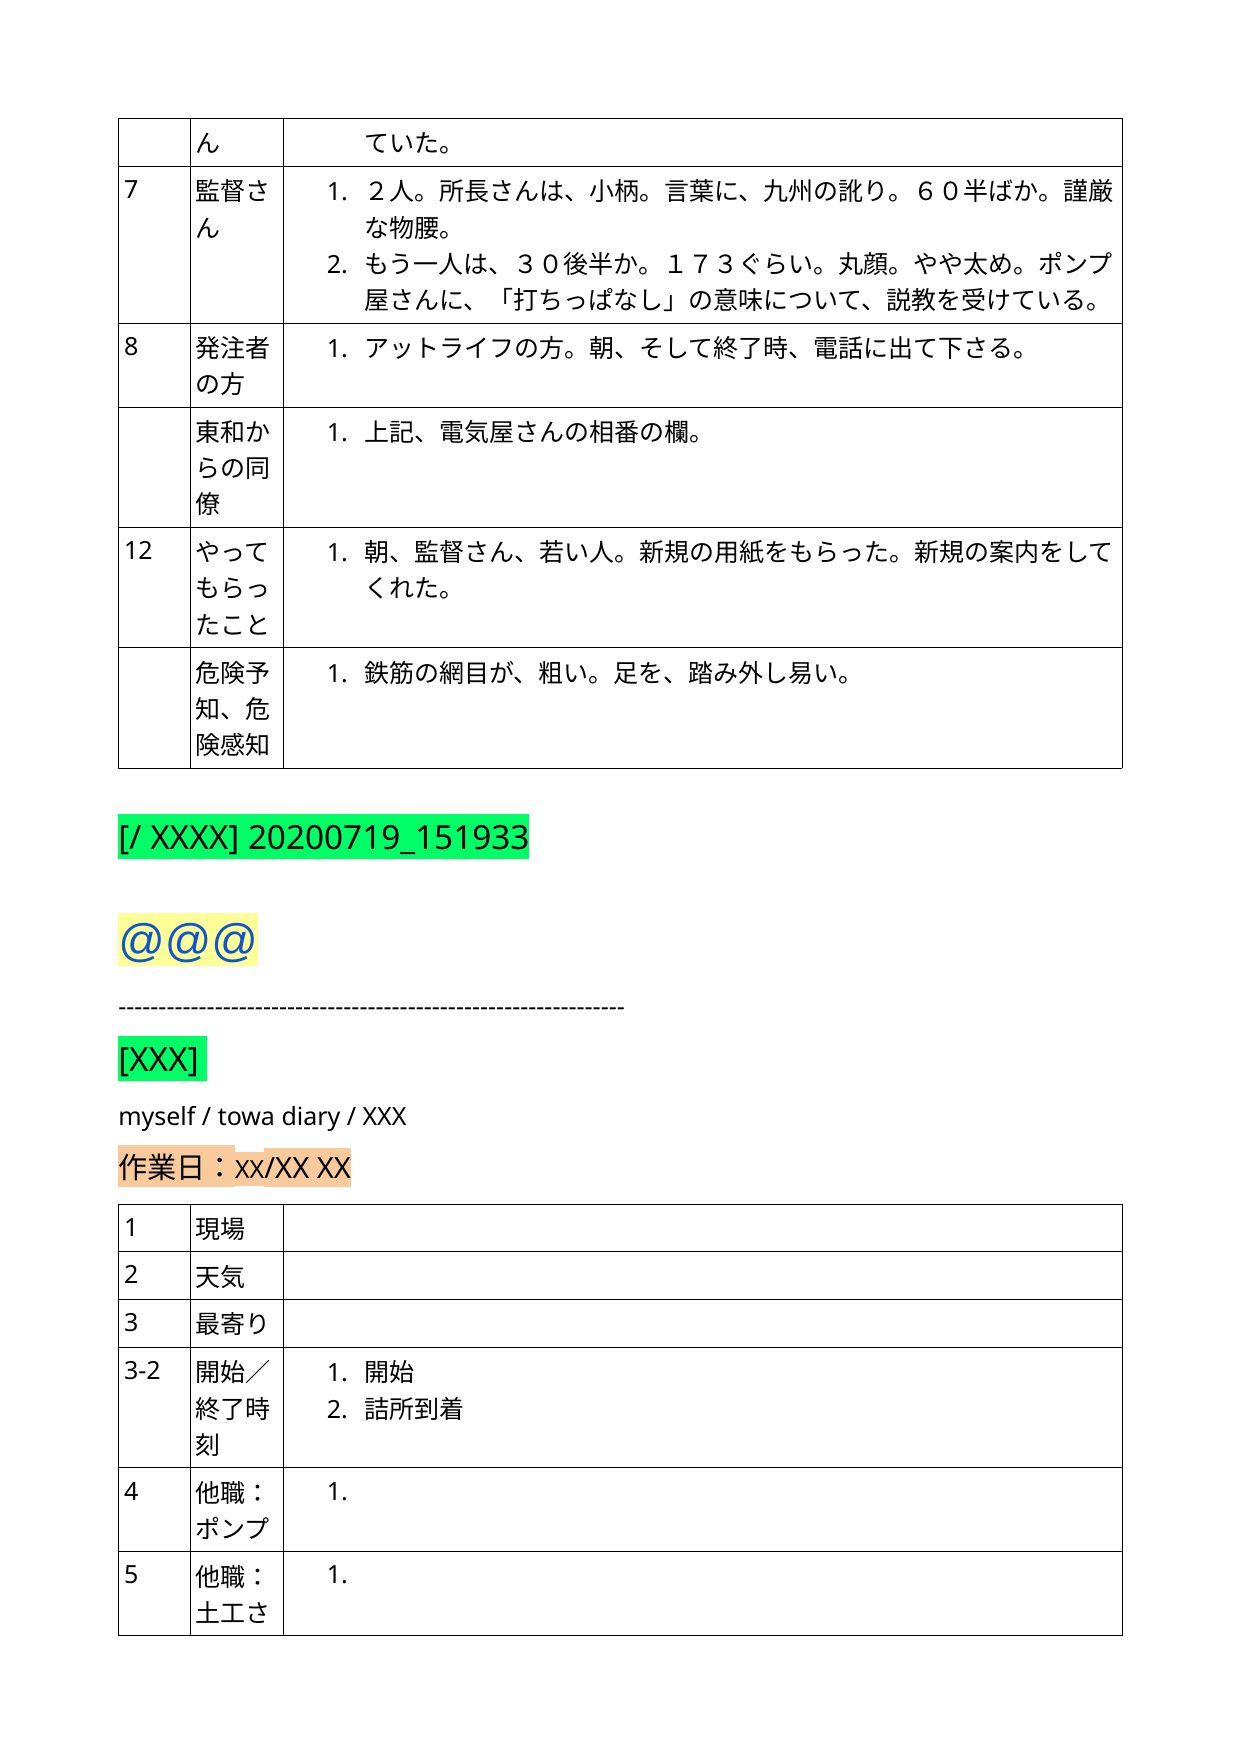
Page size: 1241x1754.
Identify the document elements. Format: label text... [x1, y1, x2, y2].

table_cell [119, 408, 190, 527]
table_header [284, 1205, 1122, 1251]
table_cell やってもらったこと [191, 528, 283, 647]
table_cell 4 [119, 1468, 190, 1551]
table_cell 3 [119, 1300, 190, 1347]
table_cell 鉄筋の網目が、粗い。足を、踏み外し易い。 [284, 648, 1122, 767]
table_cell 東和からの同僚 [191, 408, 283, 527]
table_cell [119, 648, 190, 767]
table_cell 発注者の方 [191, 324, 283, 407]
table_cell [284, 1552, 1122, 1635]
table_cell [119, 119, 190, 166]
table_cell ていた。 [284, 119, 1122, 166]
table_cell 8 [119, 324, 190, 407]
table_cell 5 [119, 1552, 190, 1635]
table_cell ん [191, 119, 283, 166]
table_cell 7 [119, 167, 190, 322]
table_cell [284, 1468, 1122, 1551]
text --------------------------------------------------------------- [118, 989, 1122, 1023]
table_header 現場 [191, 1205, 283, 1251]
table_cell 朝、監督さん、若い人。新規の用紙をもらった。新規の案内をしてくれた。 [284, 528, 1122, 647]
table_cell ２人。所長さんは、小柄。言葉に、九州の訛り。６０半ばか。謹厳な物腰。 もう一人は、３０後半か。１７３ぐらい。丸顔。やや太め。ポンプ屋さんに、「打ちっぱなし」の意味について、説教を受けている。 [284, 167, 1122, 322]
table_cell 他職：ポンプ [191, 1468, 283, 1551]
table_cell 天気 [191, 1252, 283, 1299]
text [/ XXXX] 20200719_151933 [118, 814, 1122, 859]
table_cell [284, 1300, 1122, 1347]
table_cell 最寄り [191, 1300, 283, 1347]
table_cell 2 [119, 1252, 190, 1299]
table_cell アットライフの方。朝、そして終了時、電話に出て下さる。 [284, 324, 1122, 407]
table_cell 監督さん [191, 167, 283, 322]
table_cell 開始 詰所到着 [284, 1348, 1122, 1467]
table_cell [284, 1252, 1122, 1299]
table_cell 3-2 [119, 1348, 190, 1467]
table_header 1 [119, 1205, 190, 1251]
text @@@ [118, 913, 1122, 966]
table_cell 開始／終了時刻 [191, 1348, 283, 1467]
text 作業日：XX/XX XX [118, 1145, 1122, 1187]
text myself / towa diary / XXX [118, 1098, 1122, 1133]
table_cell 上記、電気屋さんの相番の欄。 [284, 408, 1122, 527]
table_cell 12 [119, 528, 190, 647]
table_cell 他職：土工さ [191, 1552, 283, 1635]
text [XXX] [118, 1036, 1122, 1081]
table_cell 危険予知、危険感知 [191, 648, 283, 767]
